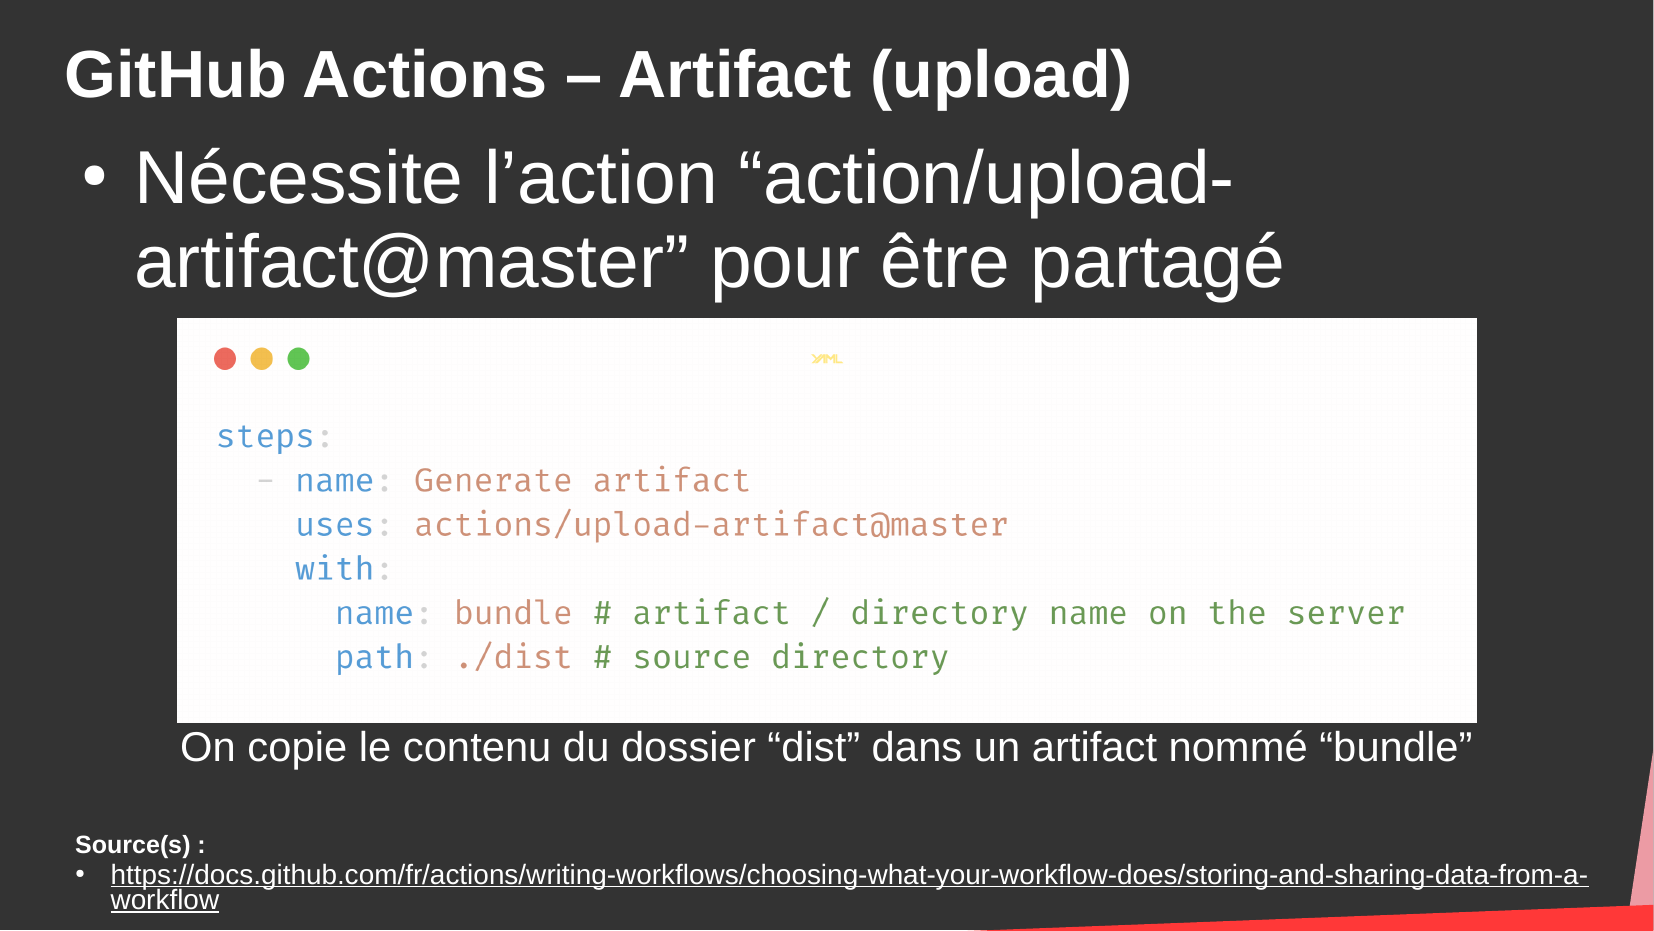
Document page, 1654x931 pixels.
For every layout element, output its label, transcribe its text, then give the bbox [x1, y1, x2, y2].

title GitHub Actions – Artifact (upload) [64, 37, 1471, 113]
text_box On copie le contenu du dossier “dist” dans un artifact nommé “bundle” [165, 716, 1512, 792]
text_box Source(s) : https://docs.github.com/fr/actions/writing-workflows/choosing-what-your-workflow-does/storing-and-sharing-data-from-a-workflow [60, 791, 1607, 898]
list Nécessite l’action “action/upload-artifact@master” pour être partagé [63, 135, 1542, 308]
picture [177, 318, 1477, 723]
text_box [967, 744, 1654, 931]
